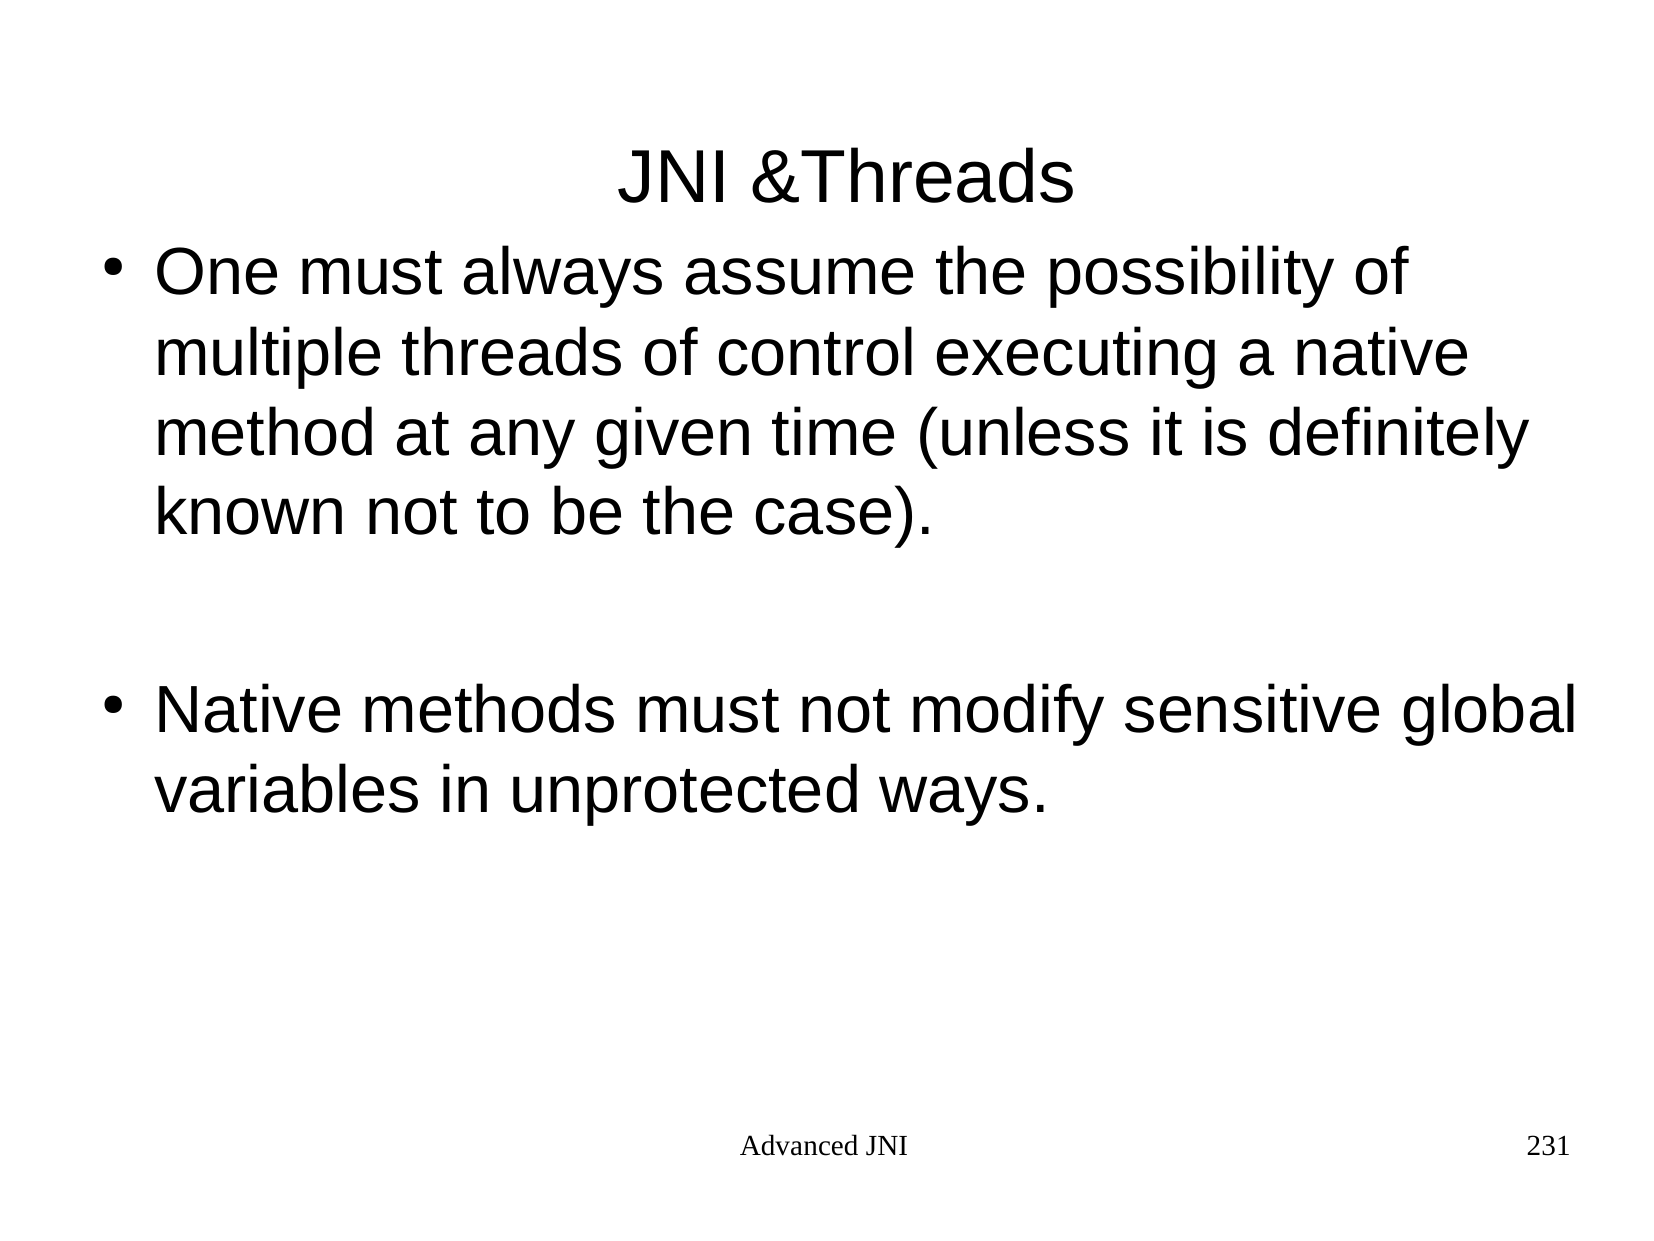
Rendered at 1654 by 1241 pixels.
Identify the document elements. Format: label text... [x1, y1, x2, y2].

list One must always assume the possibility of multiple threads of control executing a native method at any given time (unless it is definitely known not to be the case). Native methods must not modify sensitive global variables in unprotected ways. [68, 220, 1599, 1130]
title JNI &Threads [68, 114, 1599, 220]
